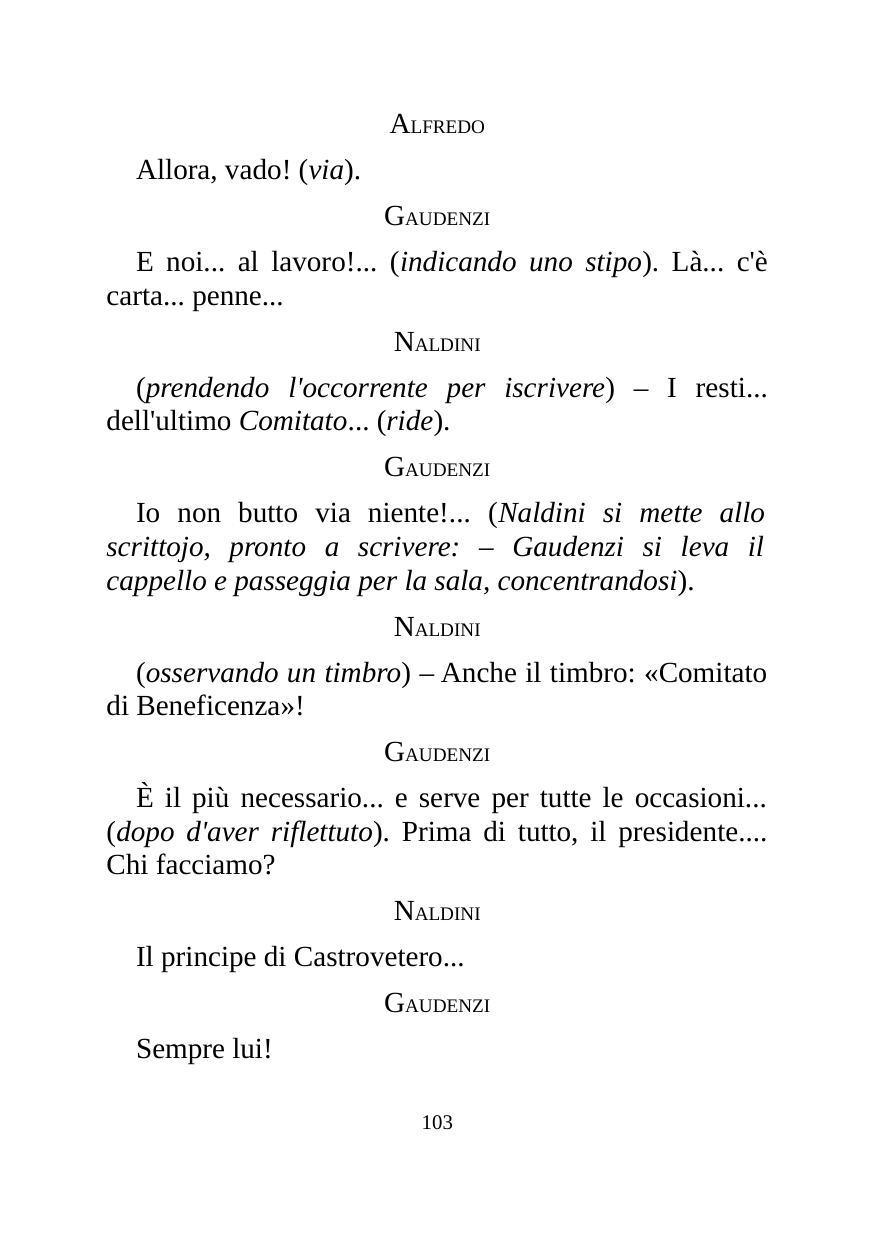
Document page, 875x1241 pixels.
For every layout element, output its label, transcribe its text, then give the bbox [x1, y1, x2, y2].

text (osservando un timbro) – Anche il timbro: «Comitato di Beneficenza»! [106, 655, 768, 722]
text Sempre lui! [106, 1032, 768, 1065]
text Gaudenzi [106, 198, 768, 232]
text E noi... al lavoro!... (indicando uno stipo). Là... c'è carta... penne... [106, 244, 768, 311]
text Allora, vado! (via). [106, 152, 768, 186]
text È il più necessario... e serve per tutte le occasioni... (dopo d'aver riflettuto). Prima di tutto, il presidente.... Chi facciamo? [106, 780, 768, 881]
text Naldini [106, 893, 768, 927]
text Gaudenzi [106, 734, 768, 768]
text Gaudenzi [106, 449, 768, 483]
text Alfredo [106, 106, 768, 140]
text (prendendo l'occorrente per iscrivere) – I resti... dell'ultimo Comitato... (ride). [106, 370, 768, 437]
text Gaudenzi [106, 986, 768, 1019]
text Io non butto via niente!... (Naldini si mette allo scrittojo, pronto a scrivere: – Gaudenzi si leva il cappello e passeggia per la sala, concentrandosi). [106, 496, 768, 596]
text Naldini [106, 324, 768, 357]
text Il principe di Castrovetero... [106, 939, 768, 973]
text Naldini [106, 609, 768, 642]
